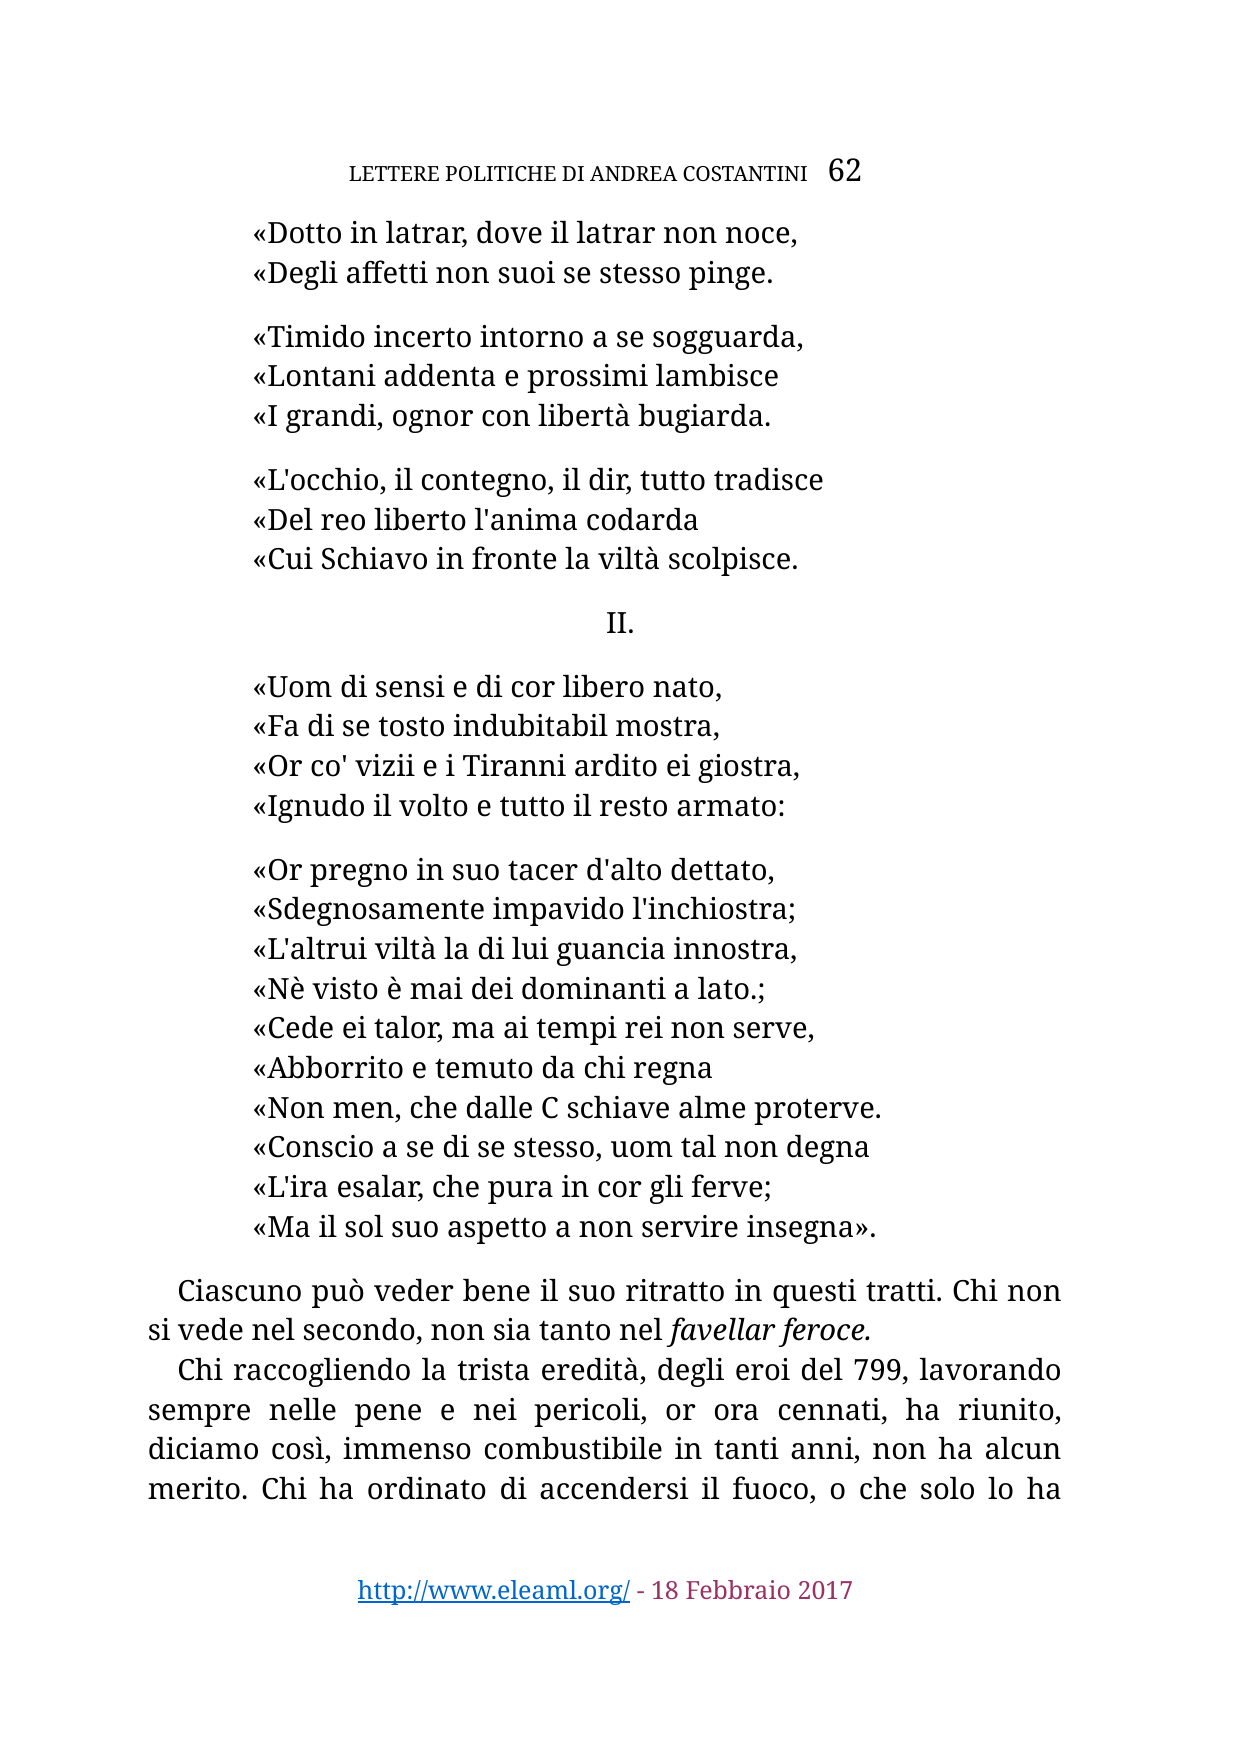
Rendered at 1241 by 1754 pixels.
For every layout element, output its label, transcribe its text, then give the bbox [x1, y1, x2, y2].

text «Timido incerto intorno a se sogguarda, [223, 316, 1063, 356]
text «Abborrito e temuto da chi regna [223, 1047, 1063, 1087]
text «Lontani addenta e prossimi lambisce [223, 356, 1063, 395]
text «L'ira esalar, che pura in cor gli ferve; [223, 1166, 1063, 1206]
text «Del reo liberto l'anima codarda [223, 499, 1063, 538]
text Ciascuno può veder bene il suo ritratto in questi tratti. Chi non si vede nel secondo, non sia tanto nel favellar feroce. [148, 1270, 1063, 1349]
text «Non men, che dalle C schiave alme proterve. [223, 1087, 1063, 1127]
text «Degli affetti non suoi se stesso pinge. [223, 252, 1063, 292]
text «Fa di se tosto indubitabil mostra, [223, 706, 1063, 745]
text «Dotto in latrar, dove il latrar non noce, [223, 213, 1063, 252]
text «Ma il sol suo aspetto a non servire insegna». [223, 1206, 1063, 1246]
text «L'altrui viltà la di lui guancia innostra, [223, 928, 1063, 968]
text «L'occhio, il contegno, il dir, tutto tradisce [223, 459, 1063, 499]
text II. [148, 602, 1063, 642]
text «Conscio a se di se stesso, uom tal non degna [223, 1127, 1063, 1166]
text «Uom di sensi e di cor libero nato, [223, 666, 1063, 706]
text «Cede ei talor, ma ai tempi rei non serve, [223, 1008, 1063, 1047]
text «Or pregno in suo tacer d'alto dettato, [223, 849, 1063, 888]
text «Ignudo il volto e tutto il resto armato: [223, 785, 1063, 825]
text «Or co' vizii e i Tiranni ardito ei giostra, [223, 745, 1063, 785]
text «Sdegnosamente impavido l'inchiostra; [223, 888, 1063, 928]
text «I grandi, ognor con libertà bugiarda. [223, 395, 1063, 435]
text «Nè visto è mai dei dominanti a lato.; [223, 968, 1063, 1008]
text «Cui Schiavo in fronte la viltà scolpisce. [223, 538, 1063, 578]
text Chi raccogliendo la trista eredità, degli eroi del 799, lavorando sempre nelle pene e nei pericoli, or ora cennati, ha riunito, diciamo così, immenso combustibile in tanti anni, non ha alcun merito. Chi ha ordinato di accendersi il fuoco, o che solo lo ha [148, 1349, 1063, 1508]
